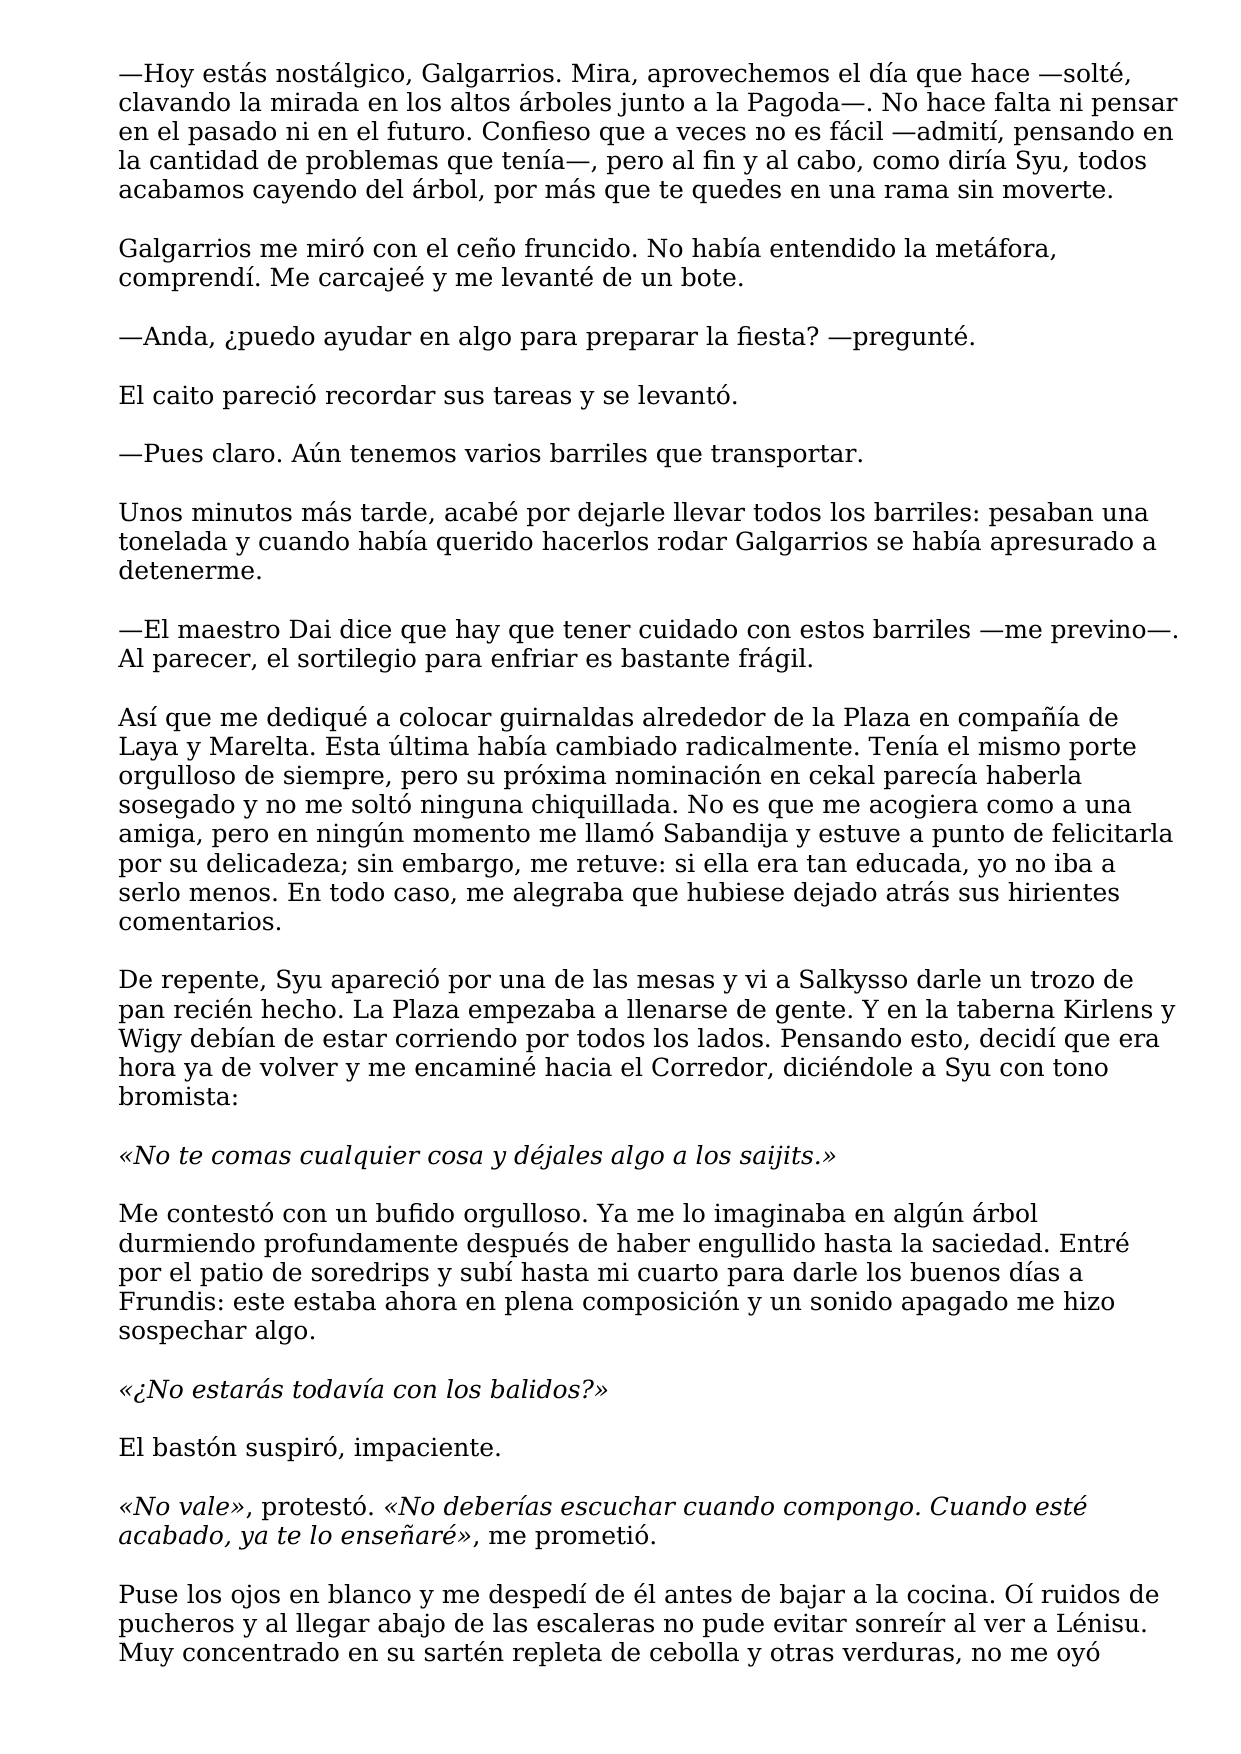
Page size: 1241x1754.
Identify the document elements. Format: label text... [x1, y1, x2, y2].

text —El maestro Dai dice que hay que tener cuidado con estos barriles —me previno—. Al parecer, el sortilegio para enfriar es bastante frágil. [118, 615, 1181, 673]
text «No te comas cualquier cosa y déjales algo a los saijits.» [118, 1141, 1181, 1170]
text —Anda, ¿puedo ayudar en algo para preparar la fiesta? —pregunté. [118, 322, 1181, 351]
text Unos minutos más tarde, acabé por dejarle llevar todos los barriles: pesaban una tonelada y cuando había querido hacerlos rodar Galgarrios se había apresurado a detenerme. [118, 498, 1181, 586]
text «No vale», protestó. «No deberías escuchar cuando compongo. Cuando esté acabado, ya te lo enseñaré», me prometió. [118, 1492, 1181, 1551]
text —Hoy estás nostálgico, Galgarrios. Mira, aprovechemos el día que hace —solté, clavando la mirada en los altos árboles junto a la Pagoda—. No hace falta ni pensar en el pasado ni en el futuro. Confieso que a veces no es fácil —admití, pensando en la cantidad de problemas que tenía—, pero al fin y al cabo, como diría Syu, todos acabamos cayendo del árbol, por más que te quedes en una rama sin moverte. [118, 59, 1181, 205]
text Me contestó con un bufido orgulloso. Ya me lo imaginaba en algún árbol durmiendo profundamente después de haber engullido hasta la saciedad. Entré por el patio de soredrips y subí hasta mi cuarto para darle los buenos días a Frundis: este estaba ahora en plena composición y un sonido apagado me hizo sospechar algo. [118, 1200, 1181, 1346]
text De repente, Syu apareció por una de las mesas y vi a Salkysso darle un trozo de pan recién hecho. La Plaza empezaba a llenarse de gente. Y en la taberna Kirlens y Wigy debían de estar corriendo por todos los lados. Pensando esto, decidí que era hora ya de volver y me encaminé hacia el Corredor, diciéndole a Syu con tono bromista: [118, 966, 1181, 1112]
text Galgarrios me miró con el ceño fruncido. No había entendido la metáfora, comprendí. Me carcajeé y me levanté de un bote. [118, 234, 1181, 293]
text —Pues claro. Aún tenemos varios barriles que transportar. [118, 439, 1181, 469]
text El caito pareció recordar sus tareas y se levantó. [118, 381, 1181, 410]
text El bastón suspiró, impaciente. [118, 1434, 1181, 1463]
text Así que me dediqué a colocar guirnaldas alrededor de la Plaza en compañía de Laya y Marelta. Esta última había cambiado radicalmente. Tenía el mismo porte orgulloso de siempre, pero su próxima nominación en cekal parecía haberla sosegado y no me soltó ninguna chiquillada. No es que me acogiera como a una amiga, pero en ningún momento me llamó Sabandija y estuve a punto de felicitarla por su delicadeza; sin embargo, me retuve: si ella era tan educada, yo no iba a serlo menos. En todo caso, me alegraba que hubiese dejado atrás sus hirientes comentarios. [118, 703, 1181, 936]
text «¿No estarás todavía con los balidos?» [118, 1375, 1181, 1404]
text Puse los ojos en blanco y me despedí de él antes de bajar a la cocina. Oí ruidos de pucheros y al llegar abajo de las escaleras no pude evitar sonreír al ver a Lénisu. Muy concentrado en su sartén repleta de cebolla y otras verduras, no me oyó [118, 1580, 1181, 1668]
